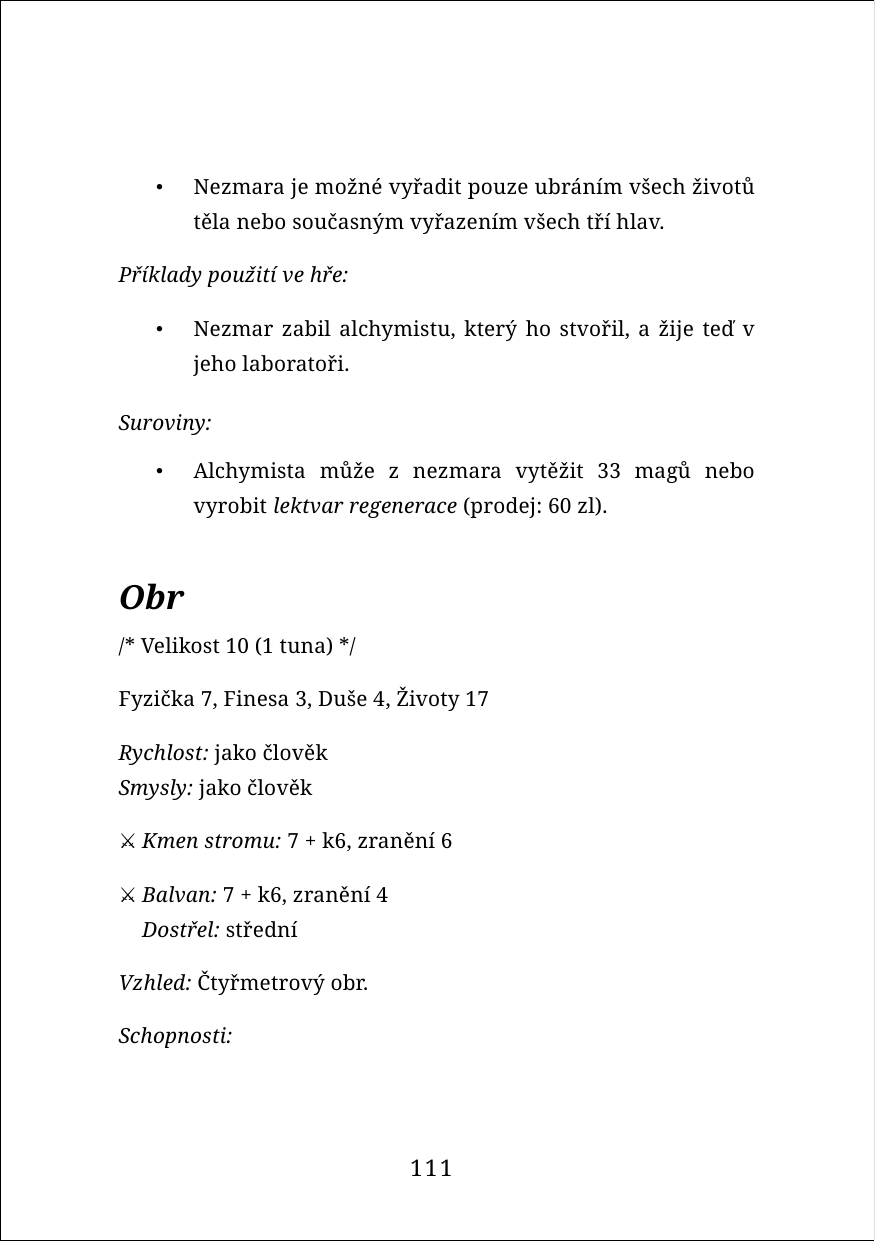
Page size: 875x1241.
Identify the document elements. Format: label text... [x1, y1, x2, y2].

list Alchymista může z nezmara vytěžit 33 magů nebo vyrobit lektvar regenerace (prodej: 60 zl). [156, 456, 756, 520]
text Vzhled: Čtyřmetrový obr. [118, 968, 756, 997]
text Příklady použití ve hře: [118, 261, 756, 289]
subtitle Obr [118, 574, 756, 619]
list Nezmar zabil alchymistu, který ho stvořil, a žije teď v jeho laboratoři. [156, 314, 756, 378]
text ⚔ Kmen stromu: 7 + k6, zranění 6 [118, 826, 756, 855]
text /* Velikost 10 (1 tuna) */ [118, 631, 756, 660]
text Suroviny: [118, 408, 756, 437]
text Rychlost: jako člověk [118, 738, 756, 766]
text Smysly: jako člověk [118, 773, 756, 802]
text Schopnosti: [118, 1022, 756, 1050]
text ⚔ Balvan: 7 + k6, zranění 4 [118, 880, 756, 908]
text Fyzička 7, Finesa 3, Duše 4, Životy 17 [118, 684, 756, 713]
text Dostřel: střední [142, 915, 756, 944]
list Nezmara je možné vyřadit pouze ubráním všech životů těla nebo současným vyřazením všech tří hlav. [156, 172, 756, 236]
